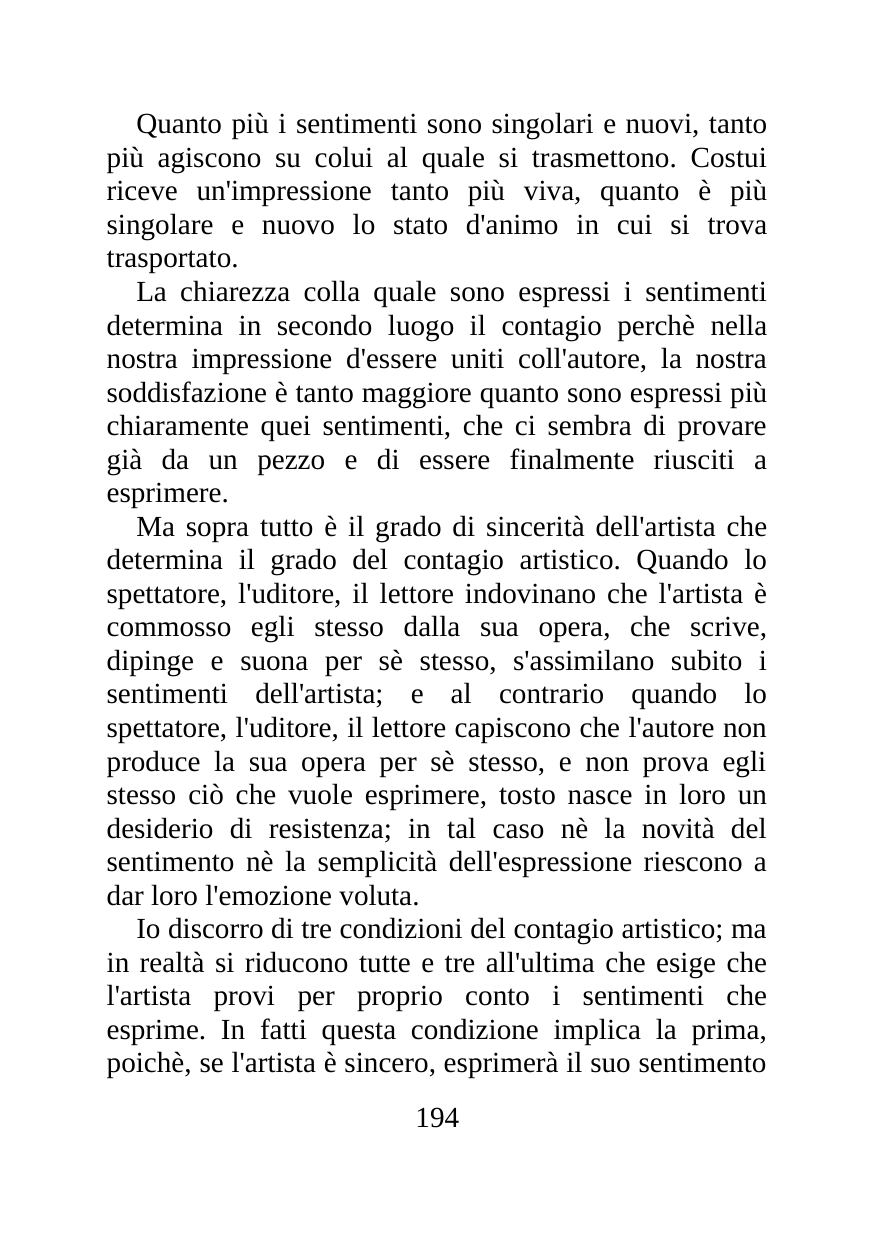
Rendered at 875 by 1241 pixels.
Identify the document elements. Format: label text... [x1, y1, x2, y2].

text Quanto più i sentimenti sono singolari e nuovi, tanto più agiscono su colui al quale si trasmettono. Costui riceve un'impressione tanto più viva, quanto è più singolare e nuovo lo stato d'animo in cui si trova trasportato. [106, 106, 768, 274]
text La chiarezza colla quale sono espressi i sentimenti determina in secondo luogo il contagio perchè nella nostra impressione d'essere uniti coll'autore, la nostra soddisfazione è tanto maggiore quanto sono espressi più chiaramente quei sentimenti, che ci sembra di provare già da un pezzo e di essere finalmente riusciti a esprimere. [106, 274, 768, 509]
text Ma sopra tutto è il grado di sincerità dell'artista che determina il grado del contagio artistico. Quando lo spettatore, l'uditore, il lettore indovinano che l'artista è commosso egli stesso dalla sua opera, che scrive, dipinge e suona per sè stesso, s'assimilano subito i sentimenti dell'artista; e al contrario quando lo spettatore, l'uditore, il lettore capiscono che l'autore non produce la sua opera per sè stesso, e non prova egli stesso ciò che vuole esprimere, tosto nasce in loro un desiderio di resistenza; in tal caso nè la novità del sentimento nè la semplicità dell'espressione riescono a dar loro l'emozione voluta. [106, 509, 768, 911]
text Io discorro di tre condizioni del contagio artistico; ma in realtà si riducono tutte e tre all'ultima che esige che l'artista provi per proprio conto i sentimenti che esprime. In fatti questa condizione implica la prima, poichè, se l'artista è sincero, esprimerà il suo sentimento [106, 911, 768, 1079]
